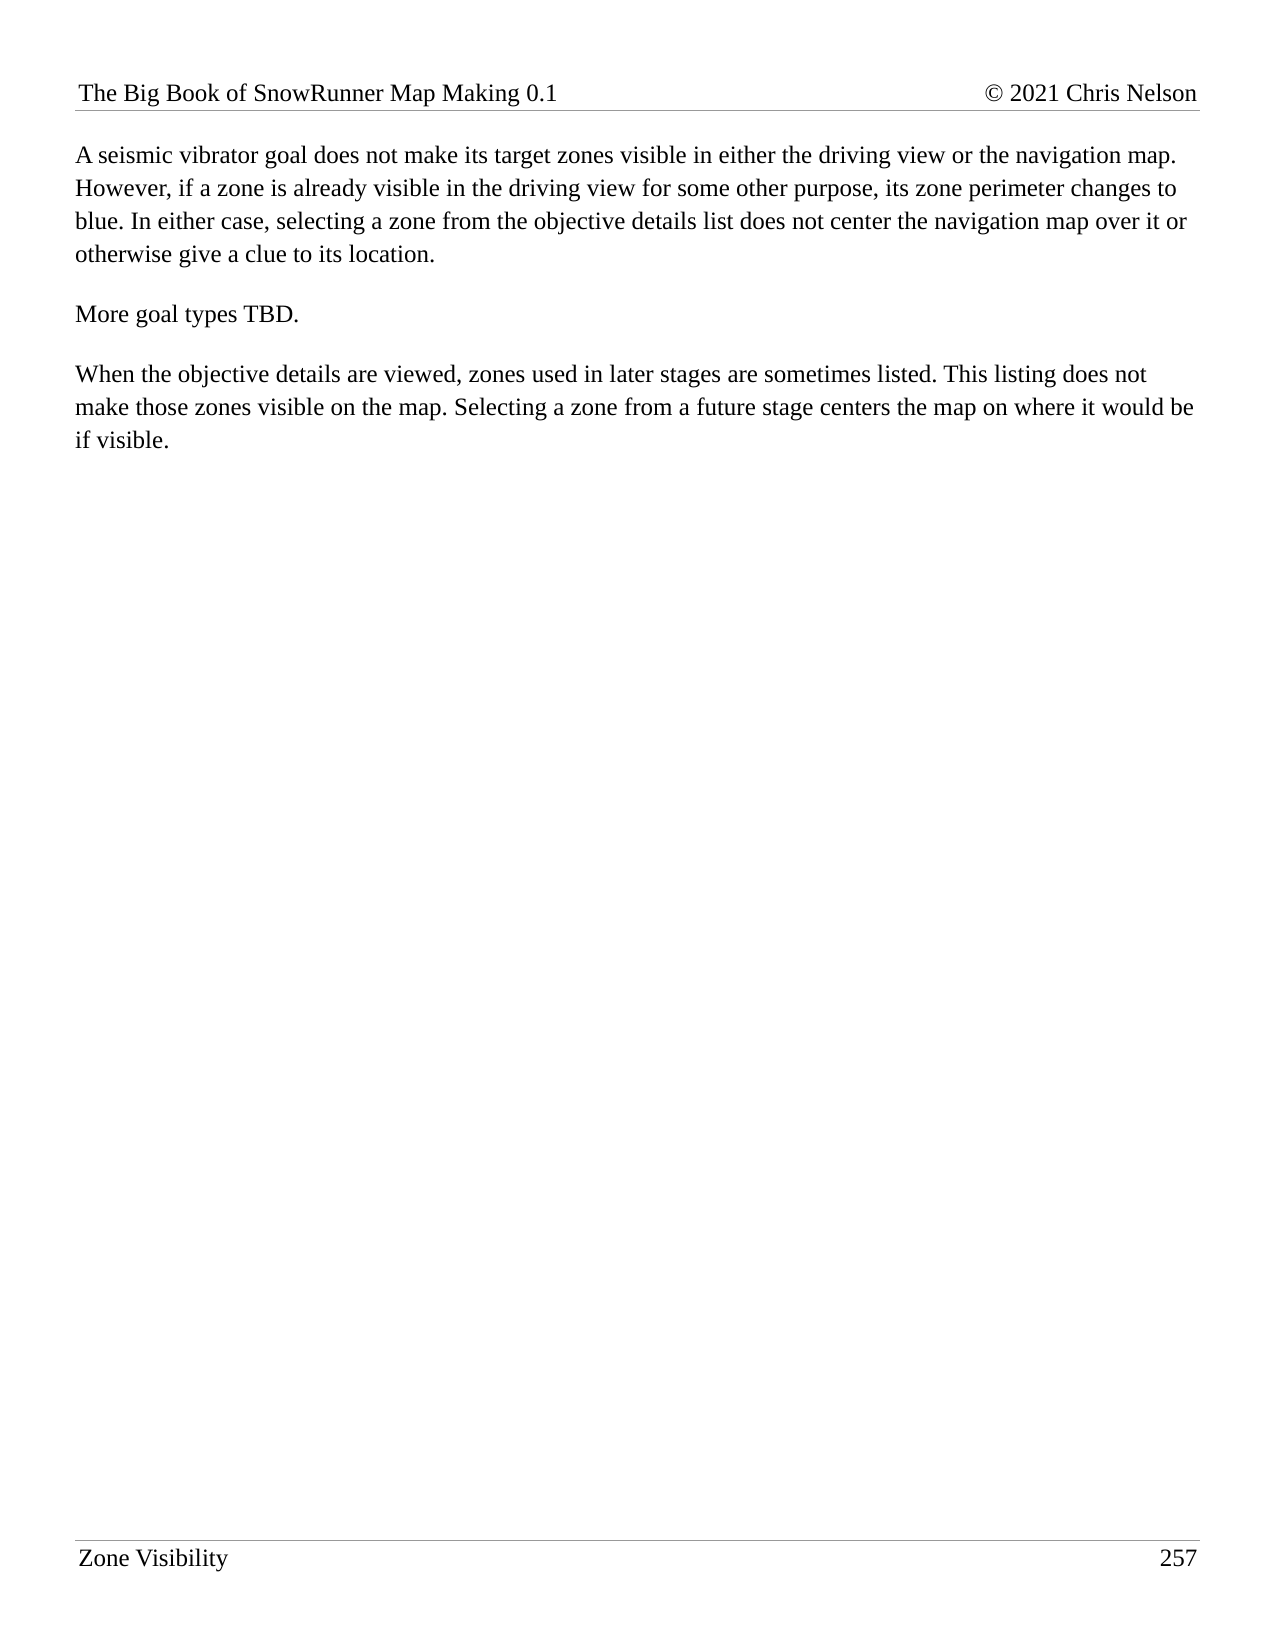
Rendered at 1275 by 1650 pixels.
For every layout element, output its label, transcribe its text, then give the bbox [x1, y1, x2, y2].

text When the objective details are viewed, zones used in later stages are sometimes listed. This listing does not make those zones visible on the map. Selecting a zone from a future stage centers the map on where it would be if visible. [75, 359, 1200, 454]
text More goal types TBD. [75, 299, 1200, 328]
text A seismic vibrator goal does not make its target zones visible in either the driving view or the navigation map. However, if a zone is already visible in the driving view for some other purpose, its zone perimeter changes to blue. In either case, selecting a zone from the objective details list does not center the navigation map over it or otherwise give a clue to its location. [75, 140, 1200, 268]
